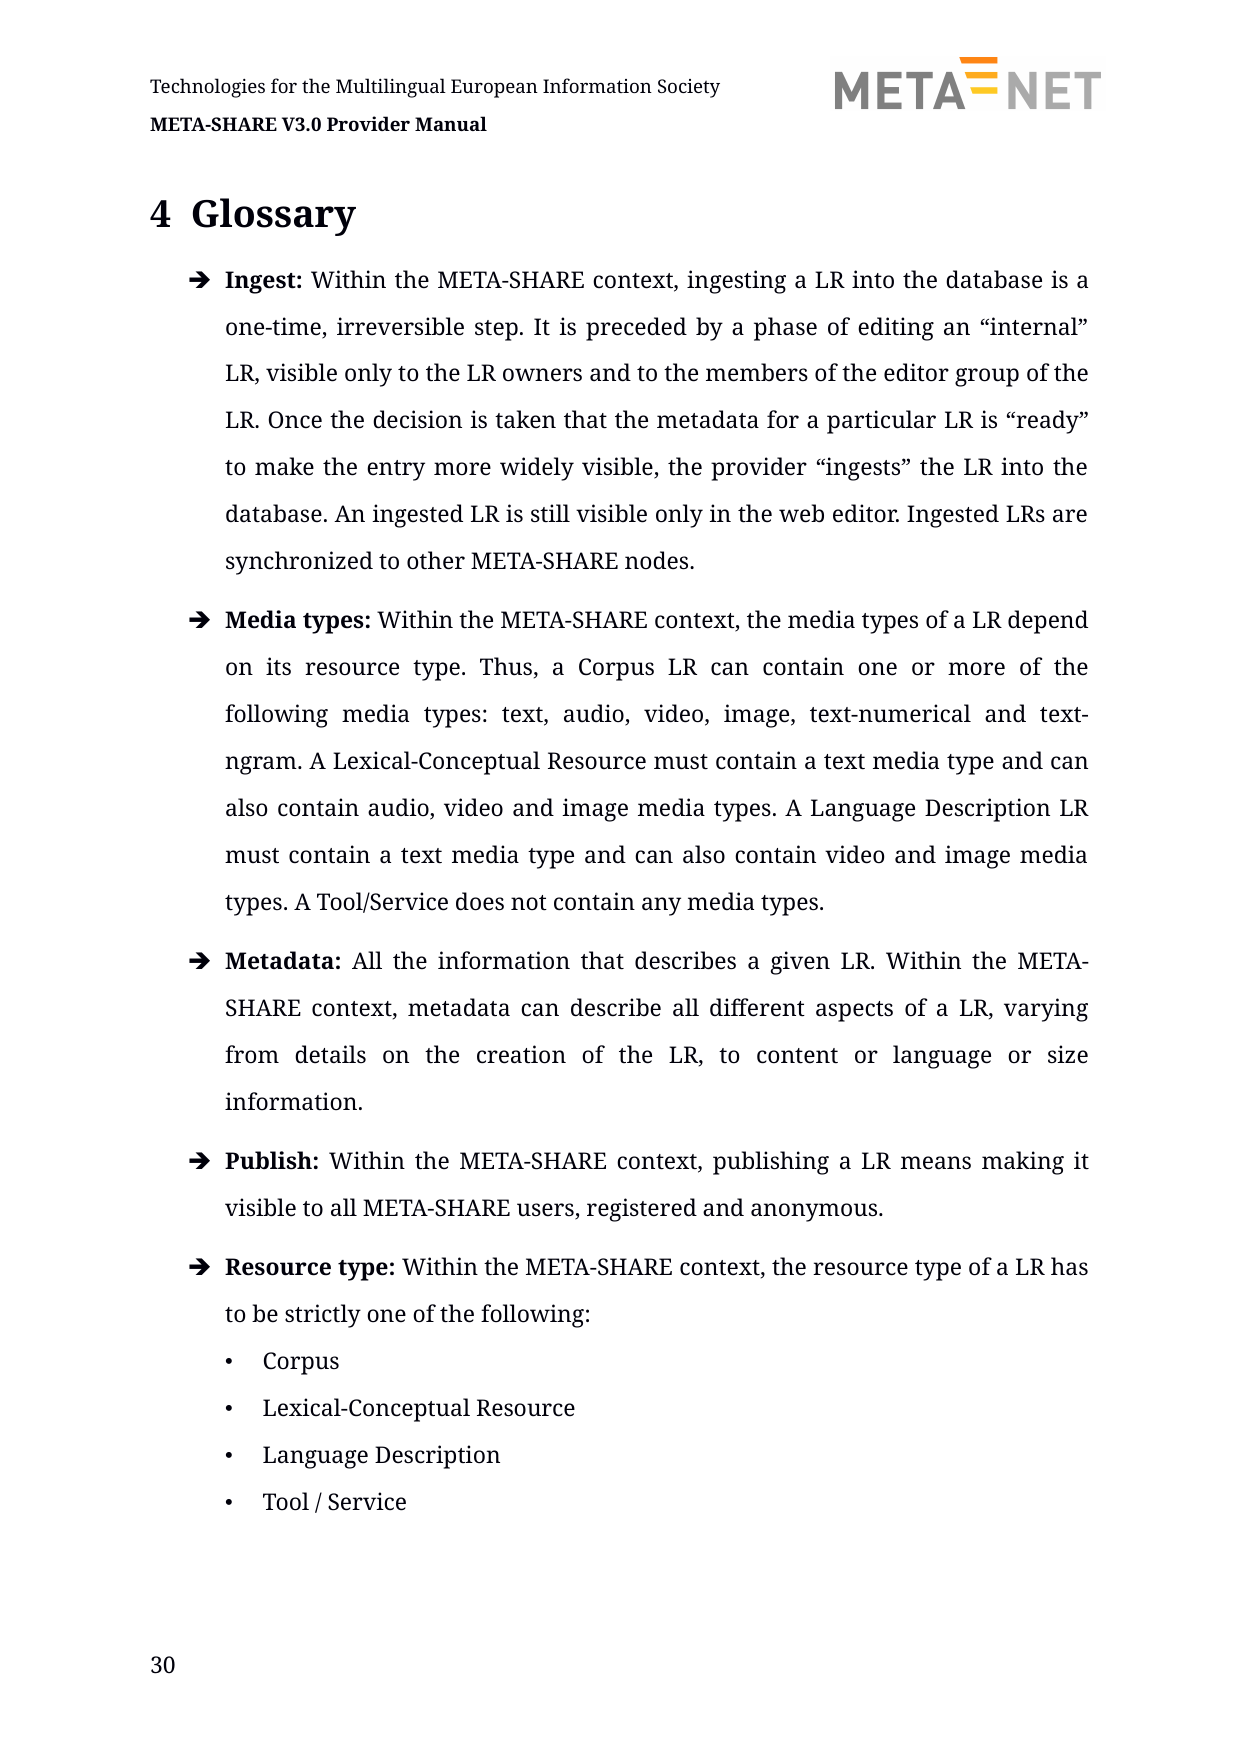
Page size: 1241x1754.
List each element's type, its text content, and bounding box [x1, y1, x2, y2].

list Metadata: All the information that describes a given LR. Within the META-SHARE context, metadata can describe all different aspects of a LR, varying from details on the creation of the LR, to content or language or size information. [187, 945, 1090, 1117]
list Ingest: Within the META-SHARE context, ingesting a LR into the database is a one-time, irreversible step. It is preceded by a phase of editing an “internal” LR, visible only to the LR owners and to the members of the editor group of the LR. Once the decision is taken that the metadata for a particular LR is “ready” to make the entry more widely visible, the provider “ingests” the LR into the database. An ingested LR is still visible only in the web editor. Ingested LRs are synchronized to other META-SHARE nodes. [187, 263, 1090, 576]
subtitle Glossary [150, 187, 1090, 238]
list Publish: Within the META-SHARE context, publishing a LR means making it visible to all META-SHARE users, registered and anonymous. [187, 1145, 1090, 1223]
picture [830, 56, 1106, 111]
list Lexical-Conceptual Resource [225, 1392, 1090, 1423]
list Language Description [225, 1438, 1090, 1470]
list Media types: Within the META-SHARE context, the media types of a LR depend on its resource type. Thus, a Corpus LR can contain one or more of the following media types: text, audio, video, image, text-numerical and text-ngram. A Lexical-Conceptual Resource must contain a text media type and can also contain audio, video and image media types. A Language Description LR must contain a text media type and can also contain video and image media types. A Tool/Service does not contain any media types. [187, 604, 1090, 917]
list Resource type: Within the META-SHARE context, the resource type of a LR has to be strictly one of the following: [187, 1251, 1090, 1329]
list Corpus [225, 1345, 1090, 1376]
list Tool / Service [225, 1485, 1090, 1517]
